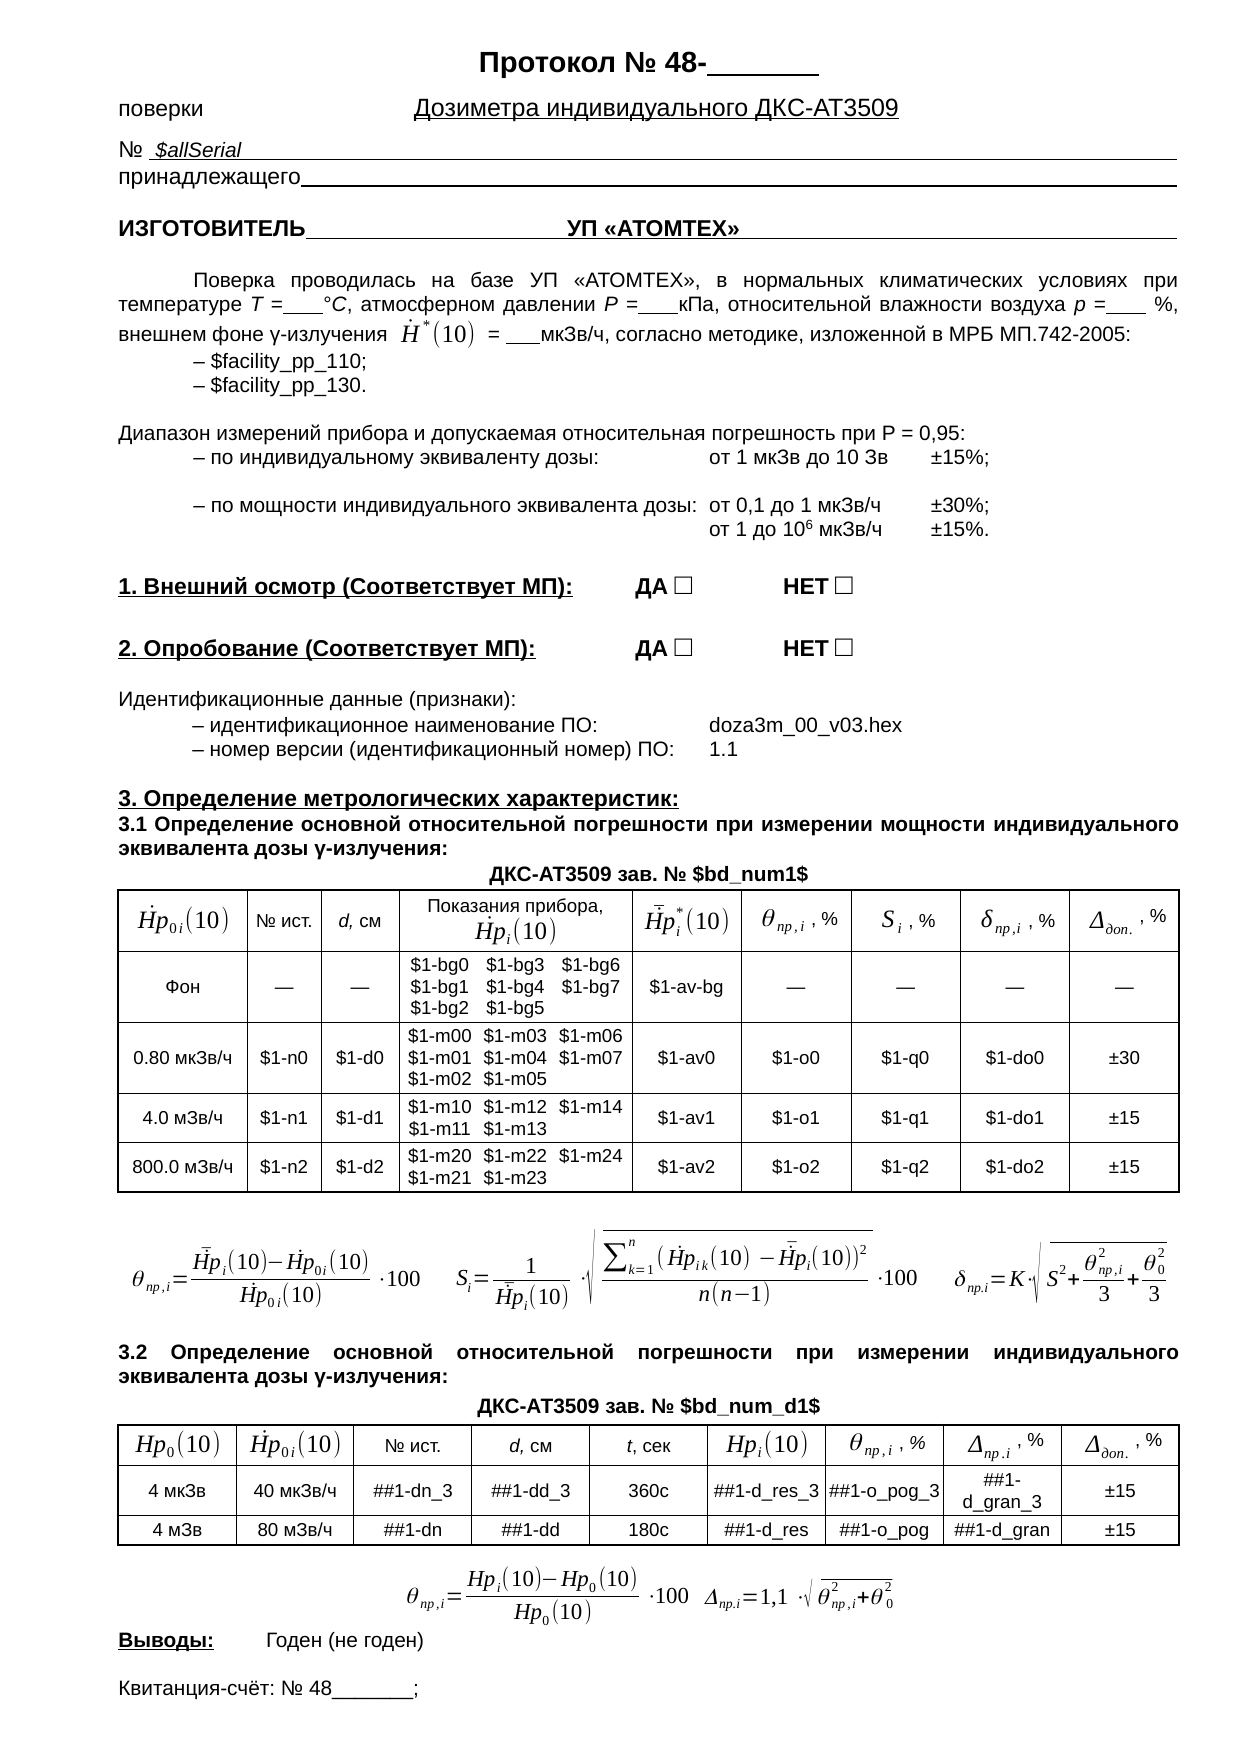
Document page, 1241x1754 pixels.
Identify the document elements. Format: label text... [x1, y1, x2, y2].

table_cell $1-m10 $1-m11 $1-m12 $1-m13 $1-m14 [400, 1094, 632, 1142]
table_cell $1-o1 [742, 1094, 851, 1142]
table_cell $1-do1 [961, 1094, 1069, 1142]
table_cell t, сек [590, 1426, 707, 1465]
table_cell $1-d0 [322, 1023, 399, 1093]
table_cell 4.0 мЗв/ч [119, 1094, 247, 1142]
table_cell d, см [322, 891, 399, 951]
text 3.2 Определение основной относительной погрешности при измерении индивидуального эквивалента дозы γ-излучения: [118, 1340, 1179, 1388]
table_cell $1-m20 $1-m21 $1-m22 $1-m23 $1-m24 [400, 1143, 632, 1191]
table_cell ##1-d_res [708, 1516, 825, 1544]
table_cell $1-do0 [961, 1023, 1069, 1093]
table_cell ##1-d_res_3 [708, 1466, 825, 1515]
table_cell ##1-o_pog [826, 1516, 943, 1544]
table_cell ##1-dn [354, 1516, 471, 1544]
table_cell Показания прибора, [400, 891, 632, 951]
table_cell [633, 891, 741, 951]
table_cell d, см [472, 1426, 589, 1465]
text от 1 до 106 мкЗв/ч ±15%. [118, 517, 1179, 541]
text – идентификационное наименование ПО: doza3m_00_v03.hex [118, 711, 1179, 737]
table_cell , % [742, 891, 851, 951]
table_cell [119, 891, 247, 951]
text принадлежащего [118, 163, 1179, 189]
text Выводы: Годен (не годен) [118, 1628, 1179, 1652]
table_cell ##1-d_gran_3 [944, 1466, 1061, 1515]
table_cell ±15 [1062, 1466, 1178, 1515]
table_cell , % [826, 1426, 943, 1465]
table_cell — [852, 952, 960, 1022]
text № $allSerial [118, 136, 1179, 163]
table_cell — [248, 952, 321, 1022]
table_cell $1-m00 $1-m01 $1-m02 $1-m03 $1-m04 $1-m05 $1-m06 $1-m07 [400, 1023, 632, 1093]
table_cell № ист. [354, 1426, 471, 1465]
table_cell — [322, 952, 399, 1022]
table_cell , % [944, 1426, 1061, 1465]
table_cell ##1-dd_3 [472, 1466, 589, 1515]
table_cell $1-q1 [852, 1094, 960, 1142]
table_cell ±15 [1062, 1516, 1178, 1544]
text 2. Опробование (Соответствует МП): ДА □ НЕТ □ [118, 629, 1179, 663]
table_cell 180c [590, 1516, 707, 1544]
text Поверка проводилась на базе УП «АТОМТЕХ», в нормальных климатических условиях при температуре Т = °С, атмосферном давлении Р = кПа, относительной влажности воздуха р = %, внешнем фоне γ-излучения = мкЗв/ч, согласно методике, изложенной в МРБ МП.742-2005: [118, 268, 1179, 349]
text поверки Дозиметра индивидуального ДКС-АТ3509 [118, 93, 1179, 122]
table_cell Фон [119, 952, 247, 1022]
table_cell $1-av2 [633, 1143, 741, 1191]
text – номер версии (идентификационный номер) ПО: 1.1 [118, 737, 1179, 761]
table_cell [119, 1426, 236, 1465]
text Диапазон измерений прибора и допускаемая относительная погрешность при Р = 0,95: [118, 421, 1179, 445]
table_cell 4 мкЗв [119, 1466, 236, 1515]
table_cell ±15 [1070, 1143, 1178, 1191]
table_cell — [1070, 952, 1178, 1022]
text – $facility_pp_110; [118, 349, 1179, 373]
table_cell $1-d1 [322, 1094, 399, 1142]
table_cell $1-q0 [852, 1023, 960, 1093]
text – $facility_pp_130. [118, 373, 1179, 397]
table_cell $1-n0 [248, 1023, 321, 1093]
table_header ДКС-АТ3509 зав. № $bd_num_d1$ [118, 1388, 1179, 1423]
table_cell , % [961, 891, 1069, 951]
table_cell $1-d2 [322, 1143, 399, 1191]
text ИЗГОТОВИТЕЛЬ УП «АТОМТЕХ» [118, 215, 1179, 242]
table_cell — [961, 952, 1069, 1022]
table_cell $1-av0 [633, 1023, 741, 1093]
text 1. Внешний осмотр (Соответствует МП): ДА □ НЕТ □ [118, 567, 1179, 601]
table_cell $1-n1 [248, 1094, 321, 1142]
table_cell ±15 [1070, 1094, 1178, 1142]
table_cell $1-av1 [633, 1094, 741, 1142]
table_cell 40 мкЗв/ч [237, 1466, 353, 1515]
table_cell ##1-dd [472, 1516, 589, 1544]
text – по индивидуальному эквиваленту дозы: от 1 мкЗв до 10 Зв ±15%; [118, 445, 1179, 469]
table_cell № ист. [248, 891, 321, 951]
table_cell 800.0 мЗв/ч [119, 1143, 247, 1191]
table_cell ±30 [1070, 1023, 1178, 1093]
table_cell $1-o0 [742, 1023, 851, 1093]
text Квитанция-счёт: № 48_______; [118, 1676, 1179, 1700]
table_cell [237, 1426, 353, 1465]
table_cell $1-av-bg [633, 952, 741, 1022]
table_cell ##1-dn_3 [354, 1466, 471, 1515]
table_cell , % [852, 891, 960, 951]
text – по мощности индивидуального эквивалента дозы: от 0,1 до 1 мкЗв/ч ±30%; [118, 493, 1179, 517]
text 3.1 Определение основной относительной погрешности при измерении мощности индивидуального эквивалента дозы γ-излучения: [118, 811, 1179, 859]
table_cell 80 мЗв/ч [237, 1516, 353, 1544]
text Идентификационные данные (признаки): [118, 687, 1179, 711]
table_cell ##1-d_gran [944, 1516, 1061, 1544]
table_cell $1-o2 [742, 1143, 851, 1191]
table_cell $1-bg0 $1-bg1 $1-bg2 $1-bg3 $1-bg4 $1-bg5 $1-bg6 $1-bg7 [400, 952, 632, 1022]
table_cell 0.80 мкЗв/ч [119, 1023, 247, 1093]
table_cell , % [1070, 891, 1178, 951]
table_cell 360c [590, 1466, 707, 1515]
text Протокол № 48- [88, 45, 1179, 79]
table_cell [708, 1426, 825, 1465]
table_cell ##1-o_pog_3 [826, 1466, 943, 1515]
table_cell $1-do2 [961, 1143, 1069, 1191]
table_cell 4 мЗв [119, 1516, 236, 1544]
text 3. Определение метрологических характеристик: [118, 785, 1179, 811]
table_header ДКС-АТ3509 зав. № $bd_num1$ [118, 859, 1179, 889]
table_cell — [742, 952, 851, 1022]
table_cell $1-q2 [852, 1143, 960, 1191]
table_cell , % [1062, 1426, 1178, 1465]
table_cell $1-n2 [248, 1143, 321, 1191]
